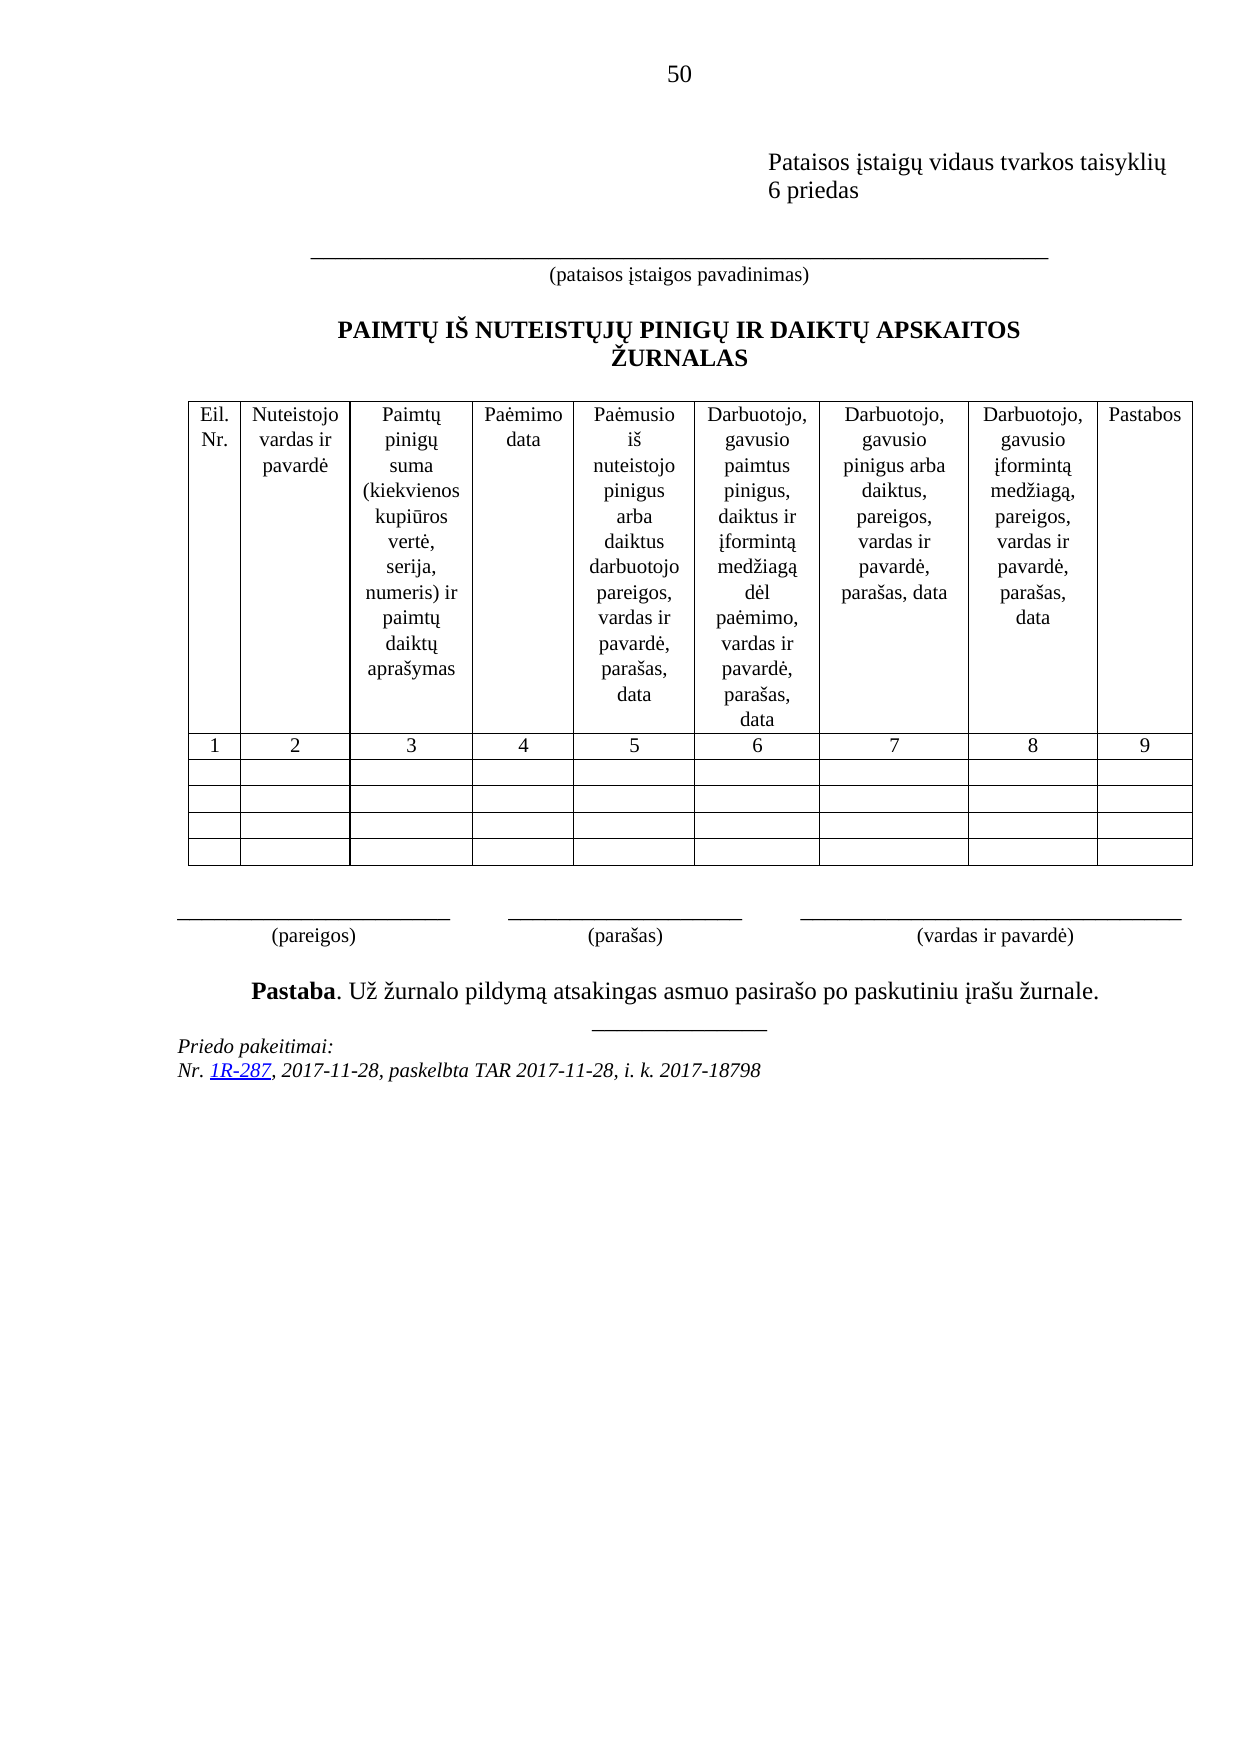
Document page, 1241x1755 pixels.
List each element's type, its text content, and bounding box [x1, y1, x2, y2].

table_cell 3 [351, 734, 472, 759]
table_cell 8 [969, 734, 1097, 759]
table_cell [1098, 813, 1192, 838]
text ŽURNALAS [177, 343, 1181, 372]
text Pataisos įstaigų vidaus tvarkos taisyklių [709, 147, 1181, 176]
table_cell [574, 839, 694, 865]
table_header Nuteistojo vardas ir pavardė [241, 402, 349, 732]
table_cell [969, 786, 1097, 812]
table_cell [473, 839, 573, 865]
table_cell [351, 786, 472, 812]
text ___________________________________________________________ [177, 233, 1181, 262]
table_cell [189, 786, 240, 812]
text (pareigos) (parašas) (vardas ir pavardė) [177, 923, 1181, 947]
table_cell [189, 760, 240, 785]
table_cell [1098, 760, 1192, 785]
text Nr. 1R-287, 2017-11-28, paskelbta TAR 2017-11-28, i. k. 2017-18798 [177, 1058, 1181, 1082]
table_header Darbuotojo, gavusio paimtus pinigus, daiktus ir įformintą medžiagą dėl paėmimo, vardas ir pavardė, parašas, data [695, 402, 819, 732]
table_cell [1098, 786, 1192, 812]
table_cell [969, 839, 1097, 865]
table_cell [695, 786, 819, 812]
table_cell 2 [241, 734, 349, 759]
table_cell 5 [574, 734, 694, 759]
table_cell 6 [695, 734, 819, 759]
table_cell [574, 760, 694, 785]
table_cell 9 [1098, 734, 1192, 759]
table_cell [473, 786, 573, 812]
table_cell [473, 760, 573, 785]
table_header Eil. Nr. [189, 402, 240, 732]
table_cell [969, 813, 1097, 838]
table_cell [351, 760, 472, 785]
table_cell [241, 813, 349, 838]
table_cell [695, 813, 819, 838]
table_cell [574, 786, 694, 812]
table_cell [241, 786, 349, 812]
table_cell [189, 813, 240, 838]
table_cell [969, 760, 1097, 785]
table_header Darbuotojo, gavusio įformintą medžiagą, pareigos, vardas ir pavardė, parašas, data [969, 402, 1097, 732]
table_cell [241, 839, 349, 865]
table_cell [695, 760, 819, 785]
table_cell [820, 786, 968, 812]
table_cell 1 [189, 734, 240, 759]
table_cell [473, 813, 573, 838]
table_cell [820, 839, 968, 865]
table_cell [189, 839, 240, 865]
table_cell [351, 839, 472, 865]
table_cell [820, 813, 968, 838]
text PAIMTŲ IŠ NUTEISTŲJŲ PINIGŲ IR DAIKTŲ APSKAITOS [177, 315, 1181, 343]
table_header Pastabos [1098, 402, 1192, 732]
table_header Darbuotojo, gavusio pinigus arba daiktus, pareigos, vardas ir pavardė, parašas, data [820, 402, 968, 732]
table_header Paėmimo data [473, 402, 573, 732]
table_cell [1098, 839, 1192, 865]
text ______________ [177, 1005, 1181, 1033]
table_cell 7 [820, 734, 968, 759]
text 6 priedas [177, 176, 1181, 204]
text Priedo pakeitimai: [177, 1033, 1181, 1058]
text (pataisos įstaigos pavadinimas) [177, 262, 1181, 286]
table_cell [351, 813, 472, 838]
text Pastaba. Už žurnalo pildymą atsakingas asmuo pasirašo po paskutiniu įrašu žurnale. [177, 976, 1181, 1005]
table_cell 4 [473, 734, 573, 759]
table_cell [241, 760, 349, 785]
table_cell [820, 760, 968, 785]
table_cell [695, 839, 819, 865]
table_header Paėmusio iš nuteistojo pinigus arba daiktus darbuotojo pareigos, vardas ir pavardė, parašas, data [574, 402, 694, 732]
table_cell [574, 813, 694, 838]
table_header Paimtų pinigų suma (kiekvienos kupiūros vertė, serija, numeris) ir paimtų daiktų aprašymas [351, 402, 472, 732]
